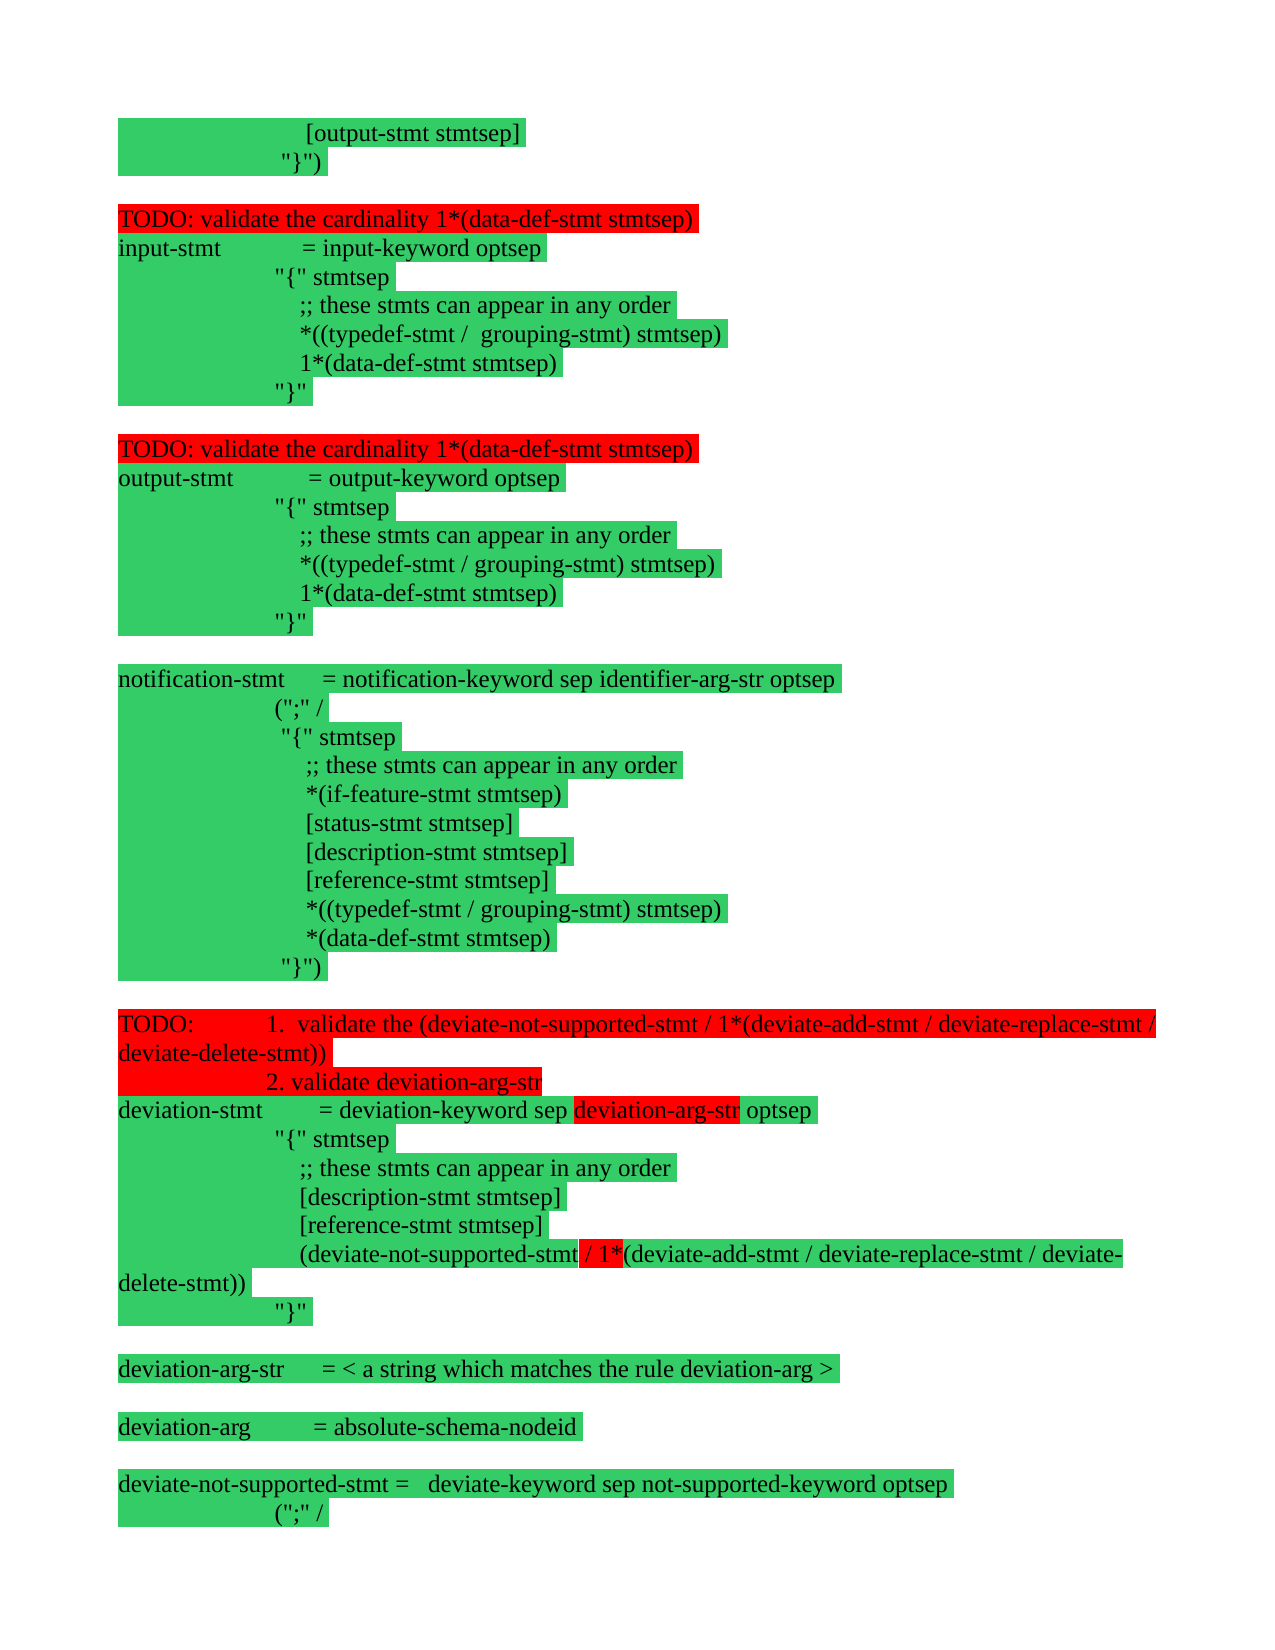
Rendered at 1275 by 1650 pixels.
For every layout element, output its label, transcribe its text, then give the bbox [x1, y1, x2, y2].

text "}" [118, 607, 1157, 636]
text (deviate-not-supported-stmt / 1*(deviate-add-stmt / deviate-replace-stmt / deviate-delete-stmt)) [118, 1239, 1157, 1297]
text "}") [118, 952, 1157, 981]
text "{" stmtsep [118, 262, 1157, 291]
text 1*(data-def-stmt stmtsep) [118, 348, 1157, 377]
text ;; these stmts can appear in any order [118, 521, 1157, 549]
text "}") [118, 147, 1157, 176]
text *(if-feature-stmt stmtsep) [118, 779, 1157, 808]
text *((typedef-stmt / grouping-stmt) stmtsep) [118, 549, 1157, 578]
text ;; these stmts can appear in any order [118, 751, 1157, 779]
text notification-stmt = notification-keyword sep identifier-arg-str optsep [118, 664, 1157, 693]
text [status-stmt stmtsep] [118, 808, 1157, 837]
text "{" stmtsep [118, 1124, 1157, 1153]
text TODO: validate the cardinality 1*(data-def-stmt stmtsep) [118, 434, 1157, 463]
text *(data-def-stmt stmtsep) [118, 923, 1157, 952]
text [reference-stmt stmtsep] [118, 1211, 1157, 1239]
text TODO: validate the cardinality 1*(data-def-stmt stmtsep) [118, 204, 1157, 233]
text output-stmt = output-keyword optsep [118, 463, 1157, 492]
text "{" stmtsep [118, 722, 1157, 751]
text deviation-arg-str = < a string which matches the rule deviation-arg > [118, 1354, 1157, 1383]
text "}" [118, 1297, 1157, 1326]
text [description-stmt stmtsep] [118, 1182, 1157, 1211]
text deviation-stmt = deviation-keyword sep deviation-arg-str optsep [118, 1096, 1157, 1124]
text [description-stmt stmtsep] [118, 837, 1157, 866]
text TODO: 1. validate the (deviate-not-supported-stmt / 1*(deviate-add-stmt / deviate-replace-stmt / deviate-delete-stmt)) [118, 1009, 1157, 1067]
text "{" stmtsep [118, 492, 1157, 521]
text ;; these stmts can appear in any order [118, 291, 1157, 319]
text (";" / [118, 693, 1157, 722]
text *((typedef-stmt / grouping-stmt) stmtsep) [118, 319, 1157, 348]
text [reference-stmt stmtsep] [118, 866, 1157, 894]
text deviate-not-supported-stmt = deviate-keyword sep not-supported-keyword optsep [118, 1469, 1157, 1498]
text "}" [118, 377, 1157, 406]
text [output-stmt stmtsep] [118, 118, 1157, 147]
text ;; these stmts can appear in any order [118, 1153, 1157, 1182]
text *((typedef-stmt / grouping-stmt) stmtsep) [118, 894, 1157, 923]
text input-stmt = input-keyword optsep [118, 233, 1157, 262]
text deviation-arg = absolute-schema-nodeid [118, 1412, 1157, 1441]
text 2. validate deviation-arg-str [118, 1067, 1157, 1096]
text (";" / [118, 1498, 1157, 1527]
text 1*(data-def-stmt stmtsep) [118, 578, 1157, 607]
